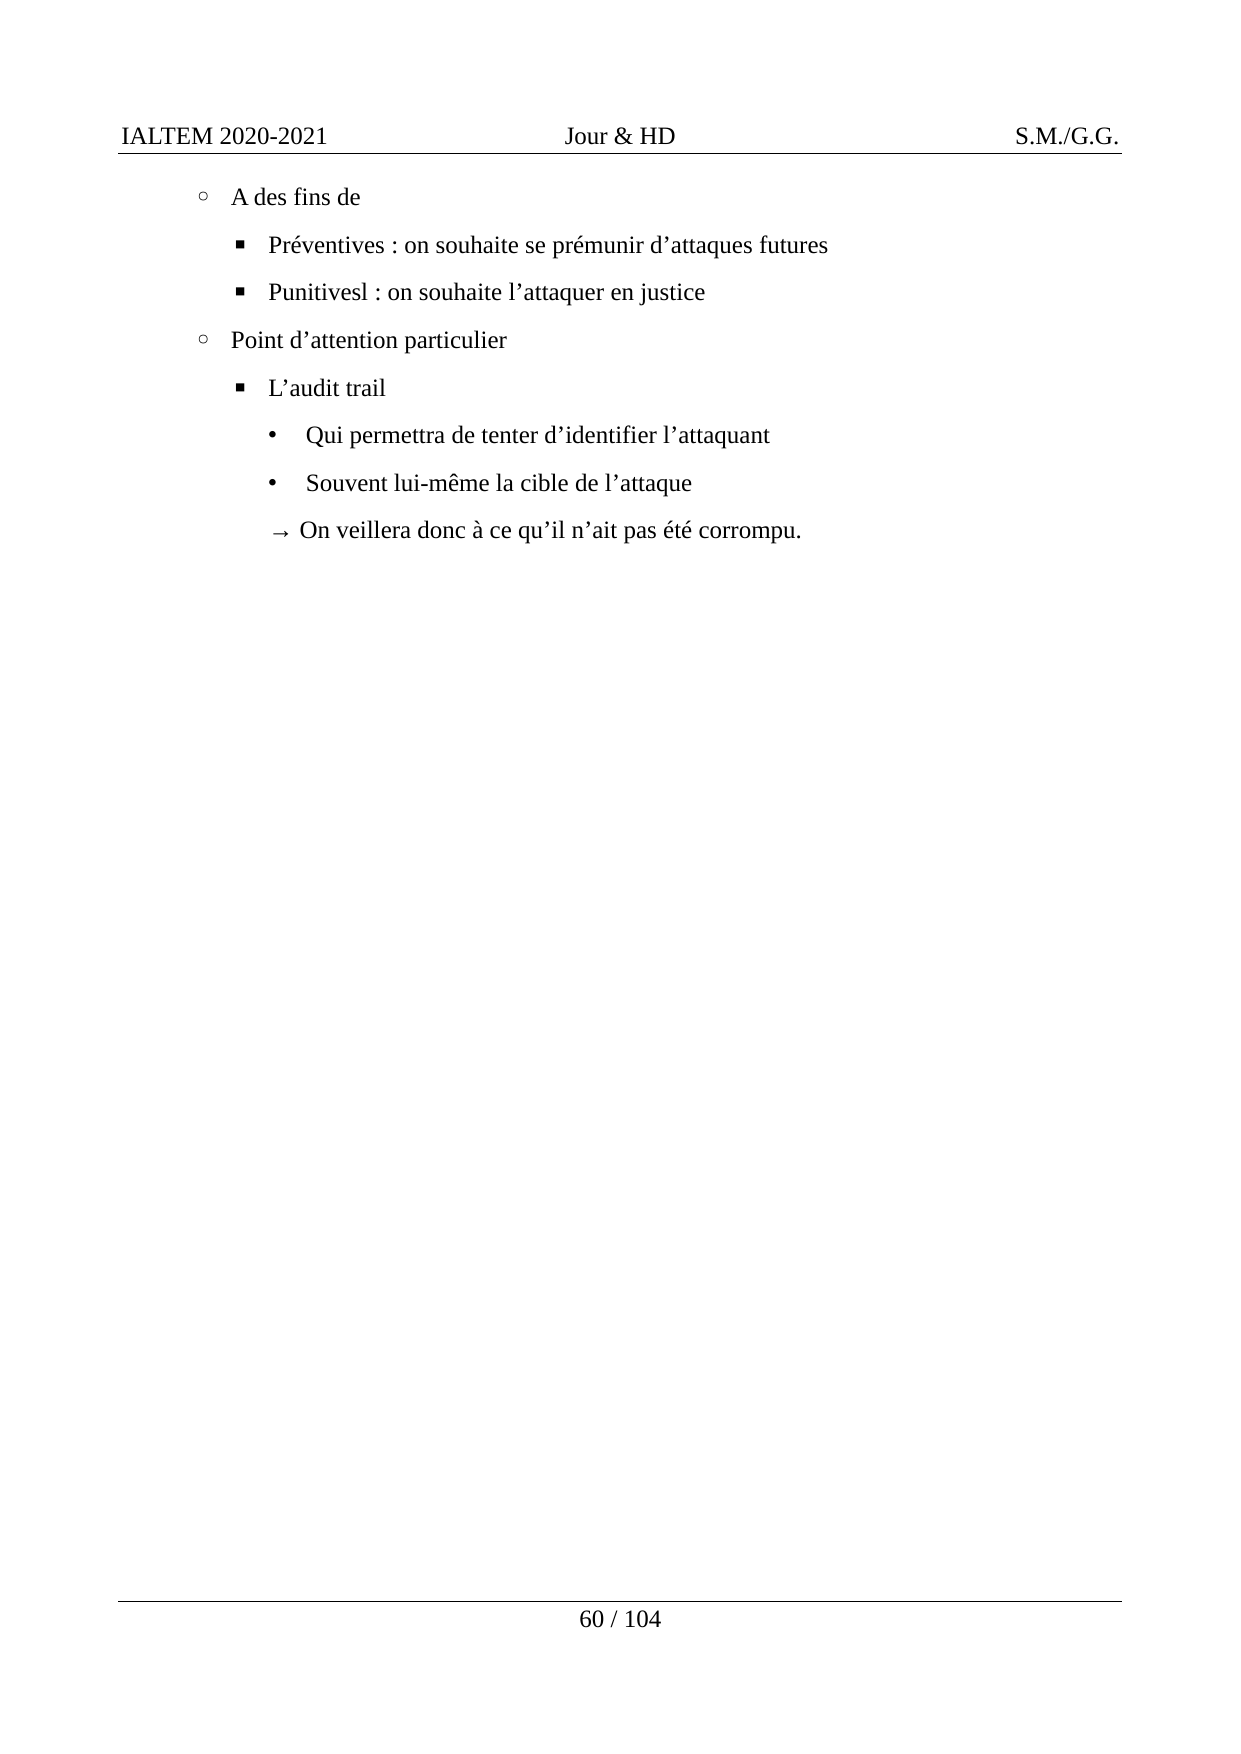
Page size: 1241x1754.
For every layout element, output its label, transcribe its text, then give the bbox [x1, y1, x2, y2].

list Point d’attention particulier [193, 325, 1122, 354]
list Punitivesl : on souhaite l’attaquer en justice [231, 277, 1122, 306]
list → On veillera donc à ce qu’il n’ait pas été corrompu. [231, 516, 1122, 544]
list L’audit trail [231, 373, 1122, 401]
list A des fins de [193, 182, 1122, 211]
list Qui permettra de tenter d’identifier l’attaquant [268, 420, 1122, 449]
list Souvent lui-même la cible de l’attaque [268, 468, 1122, 497]
list Préventives : on souhaite se prémunir d’attaques futures [231, 230, 1122, 259]
